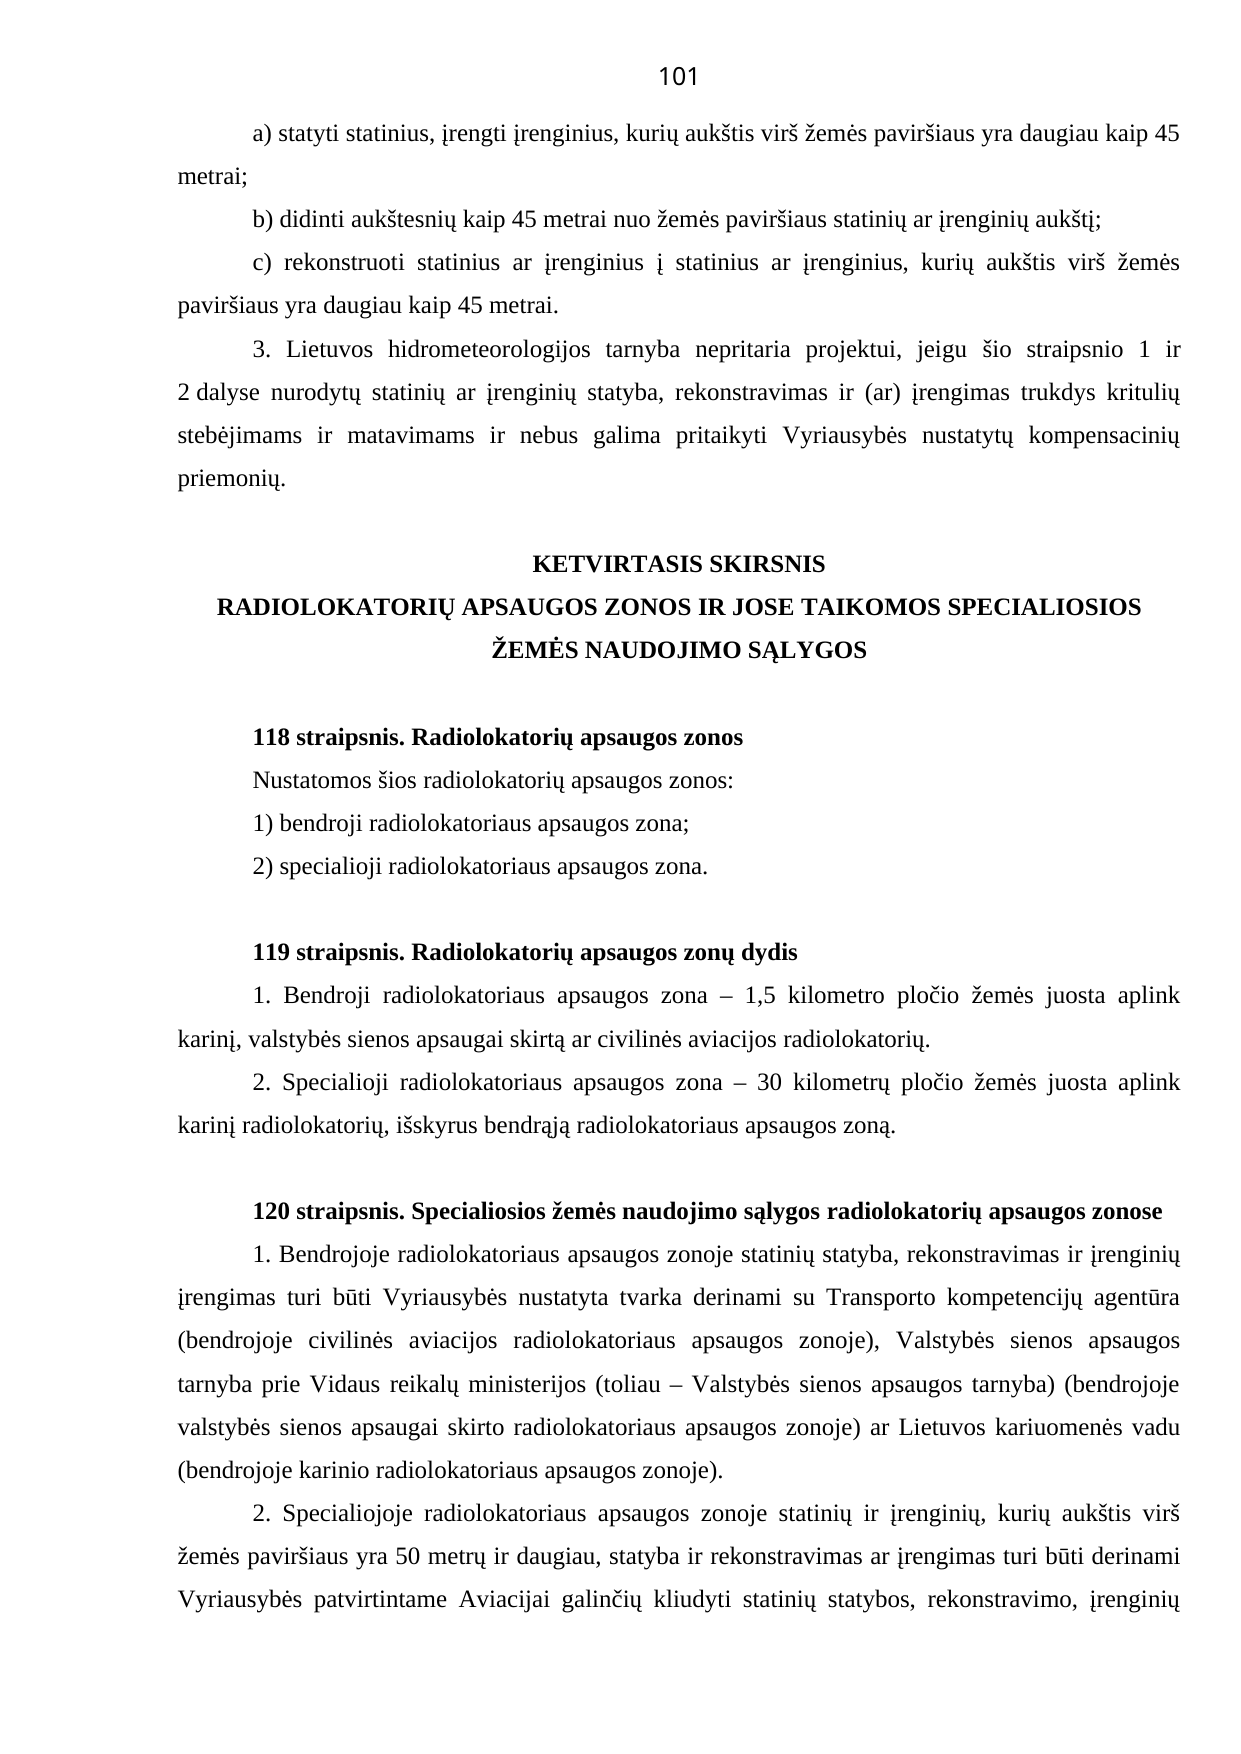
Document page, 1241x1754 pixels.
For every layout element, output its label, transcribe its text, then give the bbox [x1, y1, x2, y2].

text 2. Specialioji radiolokatoriaus apsaugos zona – 30 kilometrų pločio žemės juosta aplink karinį radiolokatorių, išskyrus bendrąją radiolokatoriaus apsaugos zoną. [177, 1067, 1181, 1139]
text KETVIRTASIS SKIRSNIS [177, 549, 1181, 578]
text 120 straipsnis. Specialiosios žemės naudojimo sąlygos radiolokatorių apsaugos zonose [252, 1196, 1181, 1225]
text 118 straipsnis. Radiolokatorių apsaugos zonos [177, 722, 1181, 751]
text 1) bendroji radiolokatoriaus apsaugos zona; [177, 808, 1181, 837]
text 119 straipsnis. Radiolokatorių apsaugos zonų dydis [177, 937, 1181, 966]
text b) didinti aukštesnių kaip 45 metrai nuo žemės paviršiaus statinių ar įrenginių aukštį; [177, 204, 1181, 233]
text c) rekonstruoti statinius ar įrenginius į statinius ar įrenginius, kurių aukštis virš žemės paviršiaus yra daugiau kaip 45 metrai. [177, 247, 1181, 319]
text a) statyti statinius, įrengti įrenginius, kurių aukštis virš žemės paviršiaus yra daugiau kaip 45 metrai; [177, 118, 1181, 190]
text 1. Bendrojoje radiolokatoriaus apsaugos zonoje statinių statyba, rekonstravimas ir įrenginių įrengimas turi būti Vyriausybės nustatyta tvarka derinami su Transporto kompetencijų agentūra (bendrojoje civilinės aviacijos radiolokatoriaus apsaugos zonoje), Valstybės sienos apsaugos tarnyba prie Vidaus reikalų ministerijos (toliau – Valstybės sienos apsaugos tarnyba) (bendrojoje valstybės sienos apsaugai skirto radiolokatoriaus apsaugos zonoje) ar Lietuvos kariuomenės vadu (bendrojoje karinio radiolokatoriaus apsaugos zonoje). [177, 1239, 1181, 1484]
text Nustatomos šios radiolokatorių apsaugos zonos: [177, 765, 1181, 794]
text 3. Lietuvos hidrometeorologijos tarnyba nepritaria projektui, jeigu šio straipsnio 1 ir 2 dalyse nurodytų statinių ar įrenginių statyba, rekonstravimas ir (ar) įrengimas trukdys kritulių stebėjimams ir matavimams ir nebus galima pritaikyti Vyriausybės nustatytų kompensacinių priemonių. [177, 334, 1181, 492]
text 1. Bendroji radiolokatoriaus apsaugos zona – 1,5 kilometro pločio žemės juosta aplink karinį, valstybės sienos apsaugai skirtą ar civilinės aviacijos radiolokatorių. [177, 981, 1181, 1052]
text 2) specialioji radiolokatoriaus apsaugos zona. [177, 851, 1181, 880]
text 2. Specialiojoje radiolokatoriaus apsaugos zonoje statinių ir įrenginių, kurių aukštis virš žemės paviršiaus yra 50 metrų ir daugiau, statyba ir rekonstravimas ar įrengimas turi būti derinami Vyriausybės patvirtintame Aviacijai galinčių kliudyti statinių statybos, rekonstravimo, įrenginių [177, 1498, 1181, 1613]
text RADIOLOKATORIŲ APSAUGOS ZONOS IR JOSE TAIKOMOS SPECIALIOSIOS ŽEMĖS NAUDOJIMO SĄLYGOS [177, 592, 1181, 664]
